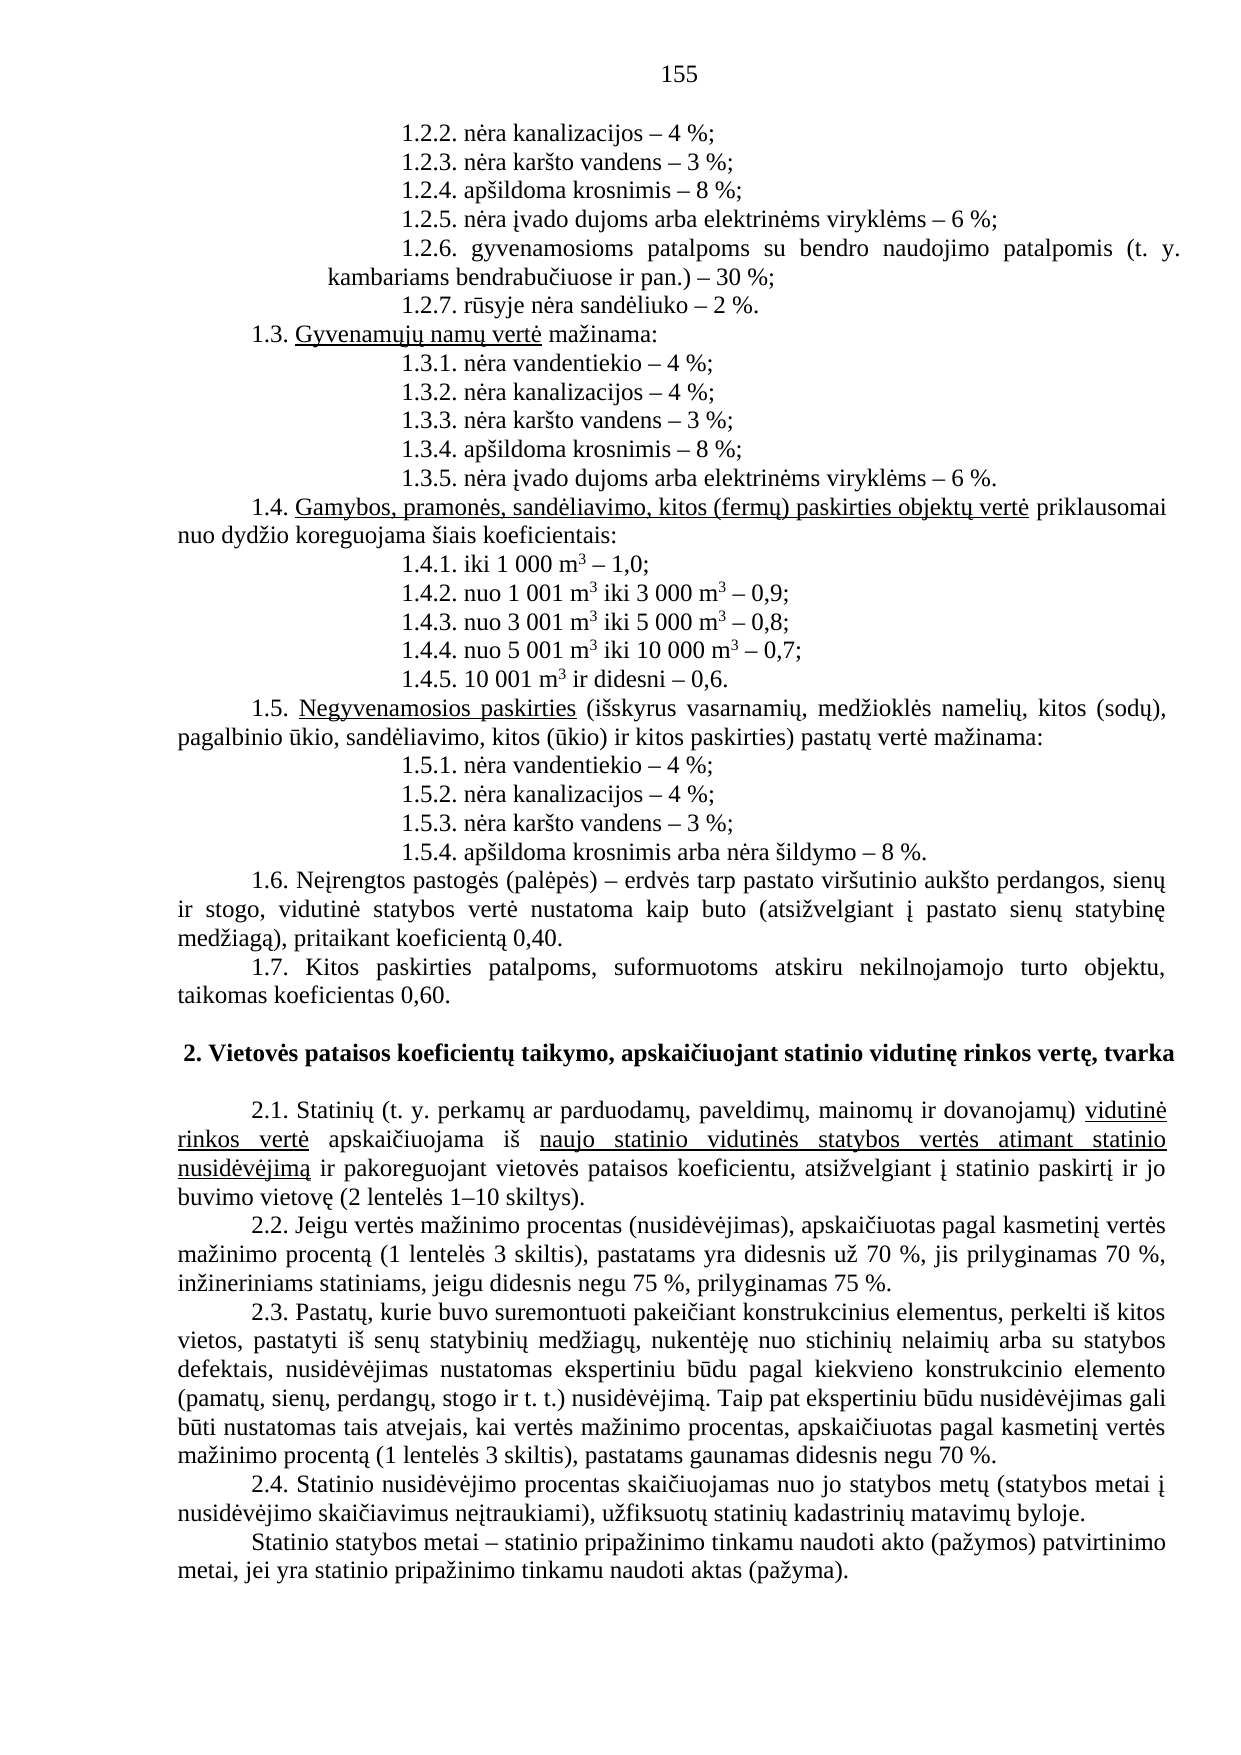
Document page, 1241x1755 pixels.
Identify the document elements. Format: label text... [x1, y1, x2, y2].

text 1.4.5. 10 001 m3 ir didesni – 0,6. [327, 664, 1166, 693]
text 2.4. Statinio nusidėvėjimo procentas skaičiuojamas nuo jo statybos metų (statybos metai į nusidėvėjimo skaičiavimus neįtraukiami), užfiksuotų statinių kadastrinių matavimų byloje. [177, 1469, 1167, 1527]
text 1.3.5. nėra įvado dujoms arba elektrinėms viryklėms – 6 %. [327, 463, 1166, 492]
text 1.2.3. nėra karšto vandens – 3 %; [327, 147, 1181, 176]
text 1.5.1. nėra vandentiekio – 4 %; [327, 751, 1166, 779]
text 1.2.4. apšildoma krosnimis – 8 %; [327, 176, 1181, 204]
text 1.5. Negyvenamosios paskirties (išskyrus vasarnamių, medžioklės namelių, kitos (sodų), pagalbinio ūkio, sandėliavimo, kitos (ūkio) ir kitos paskirties) pastatų vertė mažinama: [177, 693, 1167, 751]
text 1.6. Neįrengtos pastogės (palėpės) – erdvės tarp pastato viršutinio aukšto perdangos, sienų ir stogo, vidutinė statybos vertė nustatoma kaip buto (atsižvelgiant į pastato sienų statybinę medžiagą), pritaikant koeficientą 0,40. [177, 866, 1167, 952]
text 1.3. Gyvenamųjų namų vertė mažinama: [177, 319, 1167, 348]
text 1.4.2. nuo 1 001 m3 iki 3 000 m3 – 0,9; [327, 578, 1166, 607]
text 1.2.2. nėra kanalizacijos – 4 %; [327, 118, 1181, 147]
text 1.5.2. nėra kanalizacijos – 4 %; [327, 779, 1166, 808]
text 2.1. Statinių (t. y. perkamų ar parduodamų, paveldimų, mainomų ir dovanojamų) vidutinė rinkos vertė apskaičiuojama iš naujo statinio vidutinės statybos vertės atimant statinio nusidėvėjimą ir pakoreguojant vietovės pataisos koeficientu, atsižvelgiant į statinio paskirtį ir jo buvimo vietovę (2 lentelės 1–10 skiltys). [177, 1096, 1167, 1211]
text 1.5.3. nėra karšto vandens – 3 %; [327, 808, 1166, 837]
text 1.5.4. apšildoma krosnimis arba nėra šildymo – 8 %. [327, 837, 1166, 866]
text 1.2.7. rūsyje nėra sandėliuko – 2 %. [327, 291, 1181, 319]
text 1.4. Gamybos, pramonės, sandėliavimo, kitos (fermų) paskirties objektų vertė priklausomai nuo dydžio koreguojama šiais koeficientais: [177, 492, 1167, 549]
text 1.2.5. nėra įvado dujoms arba elektrinėms viryklėms – 6 %; [327, 204, 1181, 233]
text 1.4.4. nuo 5 001 m3 iki 10 000 m3 – 0,7; [327, 636, 1166, 664]
text 1.3.2. nėra kanalizacijos – 4 %; [327, 377, 1166, 406]
text 1.4.1. iki 1 000 m3 – 1,0; [327, 549, 1166, 578]
text 1.3.1. nėra vandentiekio – 4 %; [327, 348, 1166, 377]
text 1.2.6. gyvenamosioms patalpoms su bendro naudojimo patalpomis (t. y. kambariams bendrabučiuose ir pan.) – 30 %; [327, 233, 1181, 291]
text 1.3.3. nėra karšto vandens – 3 %; [327, 406, 1166, 434]
text Statinio statybos metai – statinio pripažinimo tinkamu naudoti akto (pažymos) patvirtinimo metai, jei yra statinio pripažinimo tinkamu naudoti aktas (pažyma). [177, 1527, 1167, 1584]
text 2. Vietovės pataisos koeficientų taikymo, apskaičiuojant statinio vidutinę rinkos vertę, tvarka [177, 1038, 1181, 1067]
text 1.4.3. nuo 3 001 m3 iki 5 000 m3 – 0,8; [327, 607, 1166, 636]
text 1.3.4. apšildoma krosnimis – 8 %; [327, 434, 1166, 463]
text 2.3. Pastatų, kurie buvo suremontuoti pakeičiant konstrukcinius elementus, perkelti iš kitos vietos, pastatyti iš senų statybinių medžiagų, nukentėję nuo stichinių nelaimių arba su statybos defektais, nusidėvėjimas nustatomas ekspertiniu būdu pagal kiekvieno konstrukcinio elemento (pamatų, sienų, perdangų, stogo ir t. t.) nusidėvėjimą. Taip pat ekspertiniu būdu nusidėvėjimas gali būti nustatomas tais atvejais, kai vertės mažinimo procentas, apskaičiuotas pagal kasmetinį vertės mažinimo procentą (1 lentelės 3 skiltis), pastatams gaunamas didesnis negu 70 %. [177, 1297, 1167, 1469]
text 1.7. Kitos paskirties patalpoms, suformuotoms atskiru nekilnojamojo turto objektu, taikomas koeficientas 0,60. [177, 952, 1167, 1009]
text 2.2. Jeigu vertės mažinimo procentas (nusidėvėjimas), apskaičiuotas pagal kasmetinį vertės mažinimo procentą (1 lentelės 3 skiltis), pastatams yra didesnis už 70 %, jis prilyginamas 70 %, inžineriniams statiniams, jeigu didesnis negu 75 %, prilyginamas 75 %. [177, 1211, 1167, 1297]
